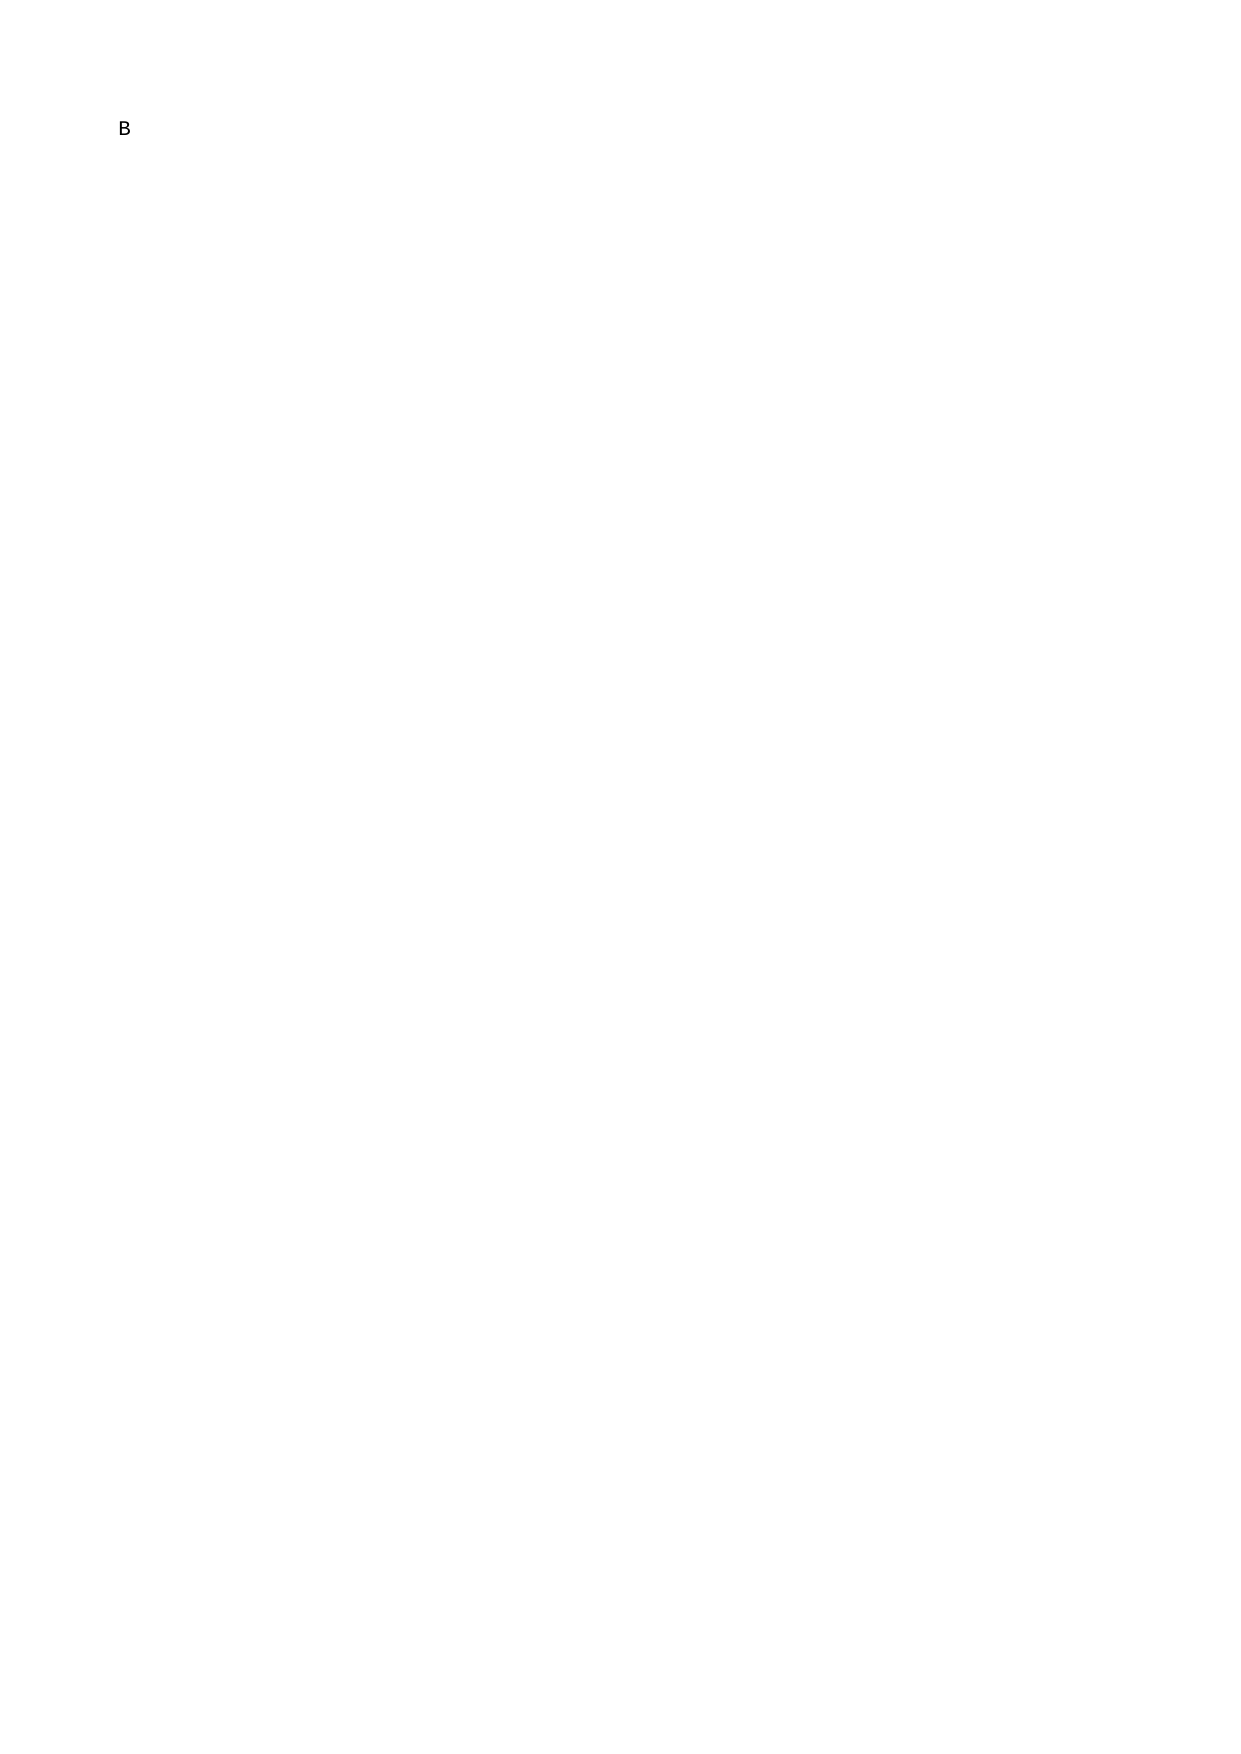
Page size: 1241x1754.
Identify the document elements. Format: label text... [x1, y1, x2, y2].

text B [118, 118, 1122, 142]
